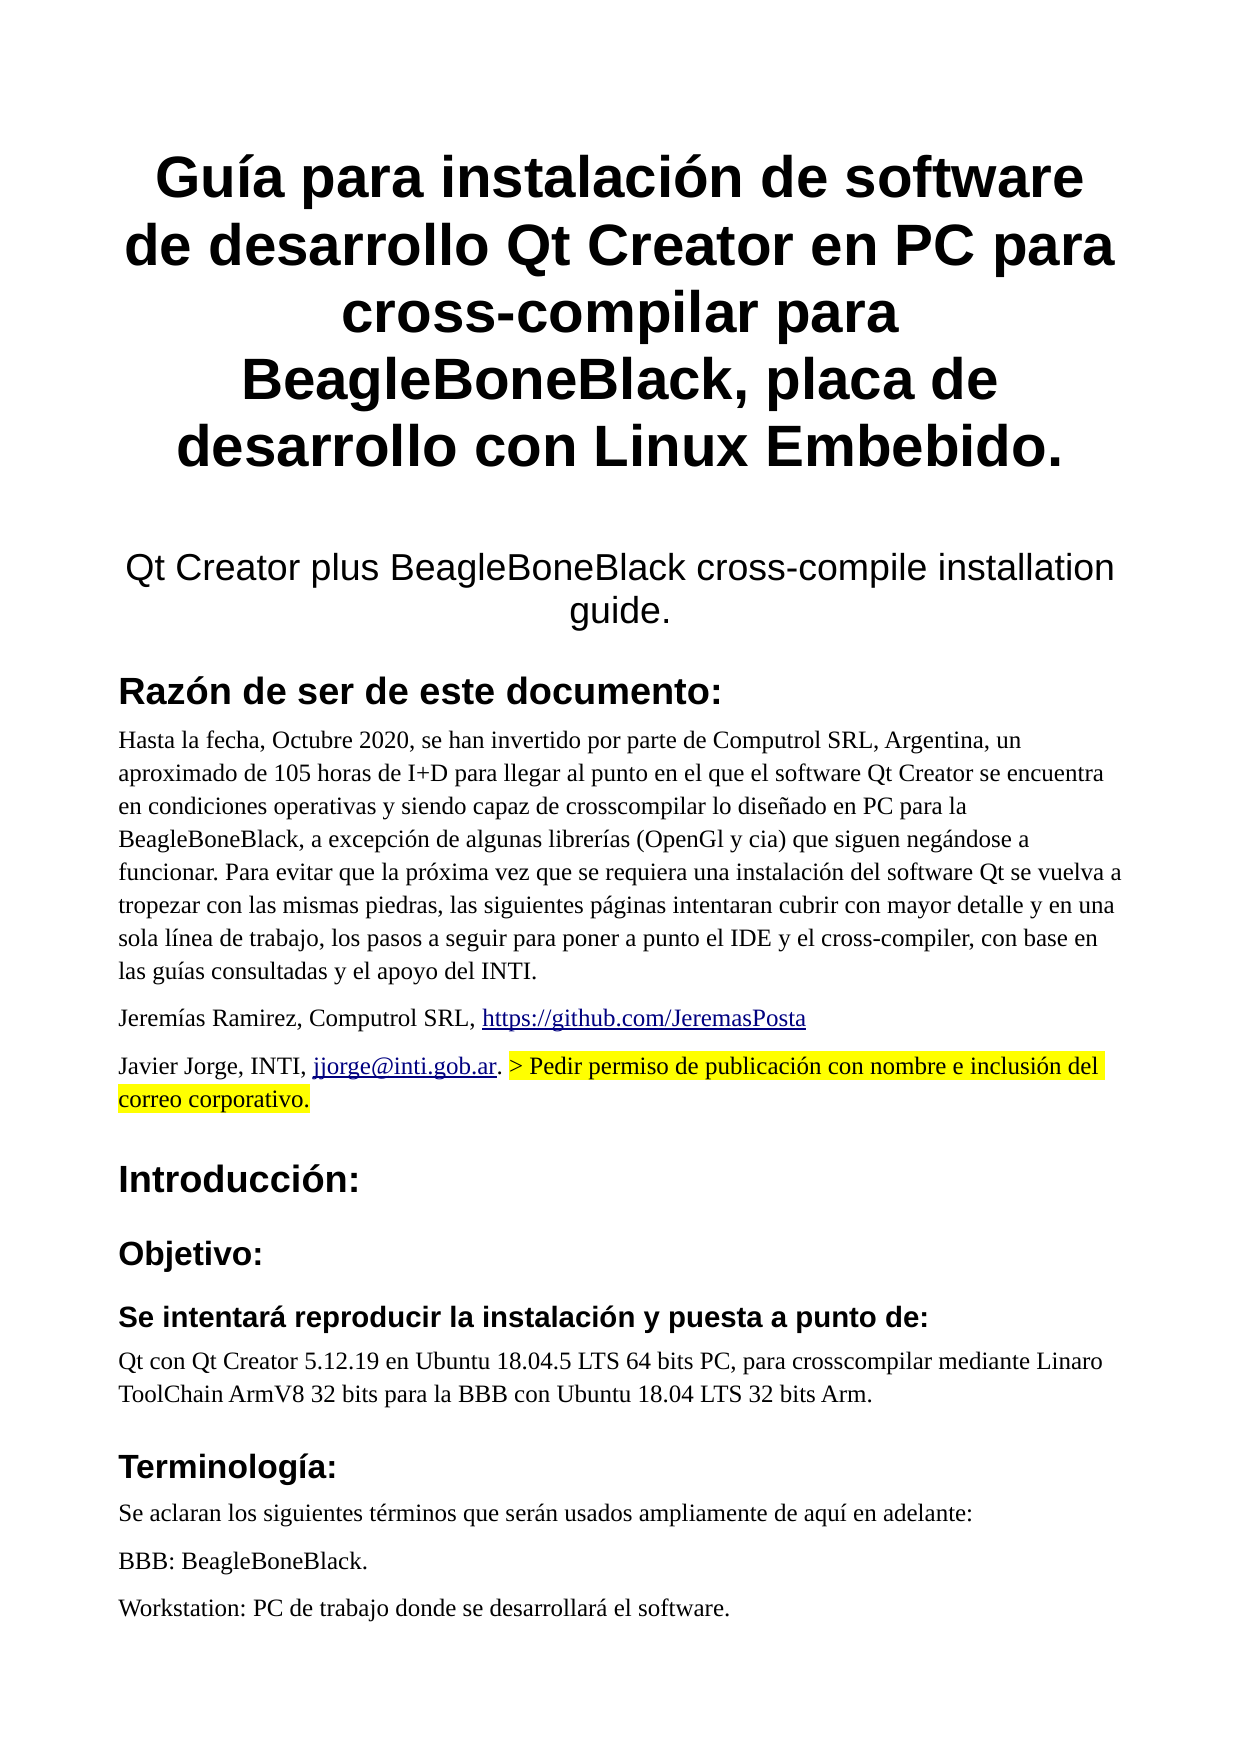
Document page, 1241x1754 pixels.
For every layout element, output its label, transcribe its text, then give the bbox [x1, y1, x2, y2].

subtitle Introducción: [118, 1157, 1122, 1200]
text Jeremías Ramirez, Computrol SRL, https://github.com/JeremasPosta [118, 1003, 1122, 1032]
text Qt con Qt Creator 5.12.19 en Ubuntu 18.04.5 LTS 64 bits PC, para crosscompilar mediante Linaro ToolChain ArmV8 32 bits para la BBB con Ubuntu 18.04 LTS 32 bits Arm. [118, 1346, 1122, 1407]
text Hasta la fecha, Octubre 2020, se han invertido por parte de Computrol SRL, Argentina, un aproximado de 105 horas de I+D para llegar al punto en el que el software Qt Creator se encuentra en condiciones operativas y siendo capaz de crosscompilar lo diseñado en PC para la BeagleBoneBlack, a excepción de algunas librerías (OpenGl y cia) que siguen negándose a funcionar. Para evitar que la próxima vez que se requiera una instalación del software Qt se vuelva a tropezar con las mismas piedras, las siguientes páginas intentaran cubrir con mayor detalle y en una sola línea de trabajo, los pasos a seguir para poner a punto el IDE y el cross-compiler, con base en las guías consultadas y el apoyo del INTI. [118, 725, 1122, 985]
text Javier Jorge, INTI, jjorge@inti.gob.ar. > Pedir permiso de publicación con nombre e inclusión del correo corporativo. [118, 1051, 1122, 1113]
text Workstation: PC de trabajo donde se desarrollará el software. [118, 1593, 1122, 1622]
text Se aclaran los siguientes términos que serán usados ampliamente de aquí en adelante: [118, 1498, 1122, 1527]
title Guía para instalación de software de desarrollo Qt Creator en PC para cross-compilar para BeagleBoneBlack, placa de desarrollo con Linux Embebido. [118, 143, 1122, 478]
subtitle Qt Creator plus BeagleBoneBlack cross-compile installation guide. [118, 545, 1122, 631]
subtitle Terminología: [118, 1447, 1122, 1486]
text BBB: BeagleBoneBlack. [118, 1546, 1122, 1575]
subtitle Razón de ser de este documento: [118, 669, 1122, 712]
subtitle Se intentará reproducir la instalación y puesta a punto de: [118, 1299, 1122, 1333]
subtitle Objetivo: [118, 1234, 1122, 1272]
